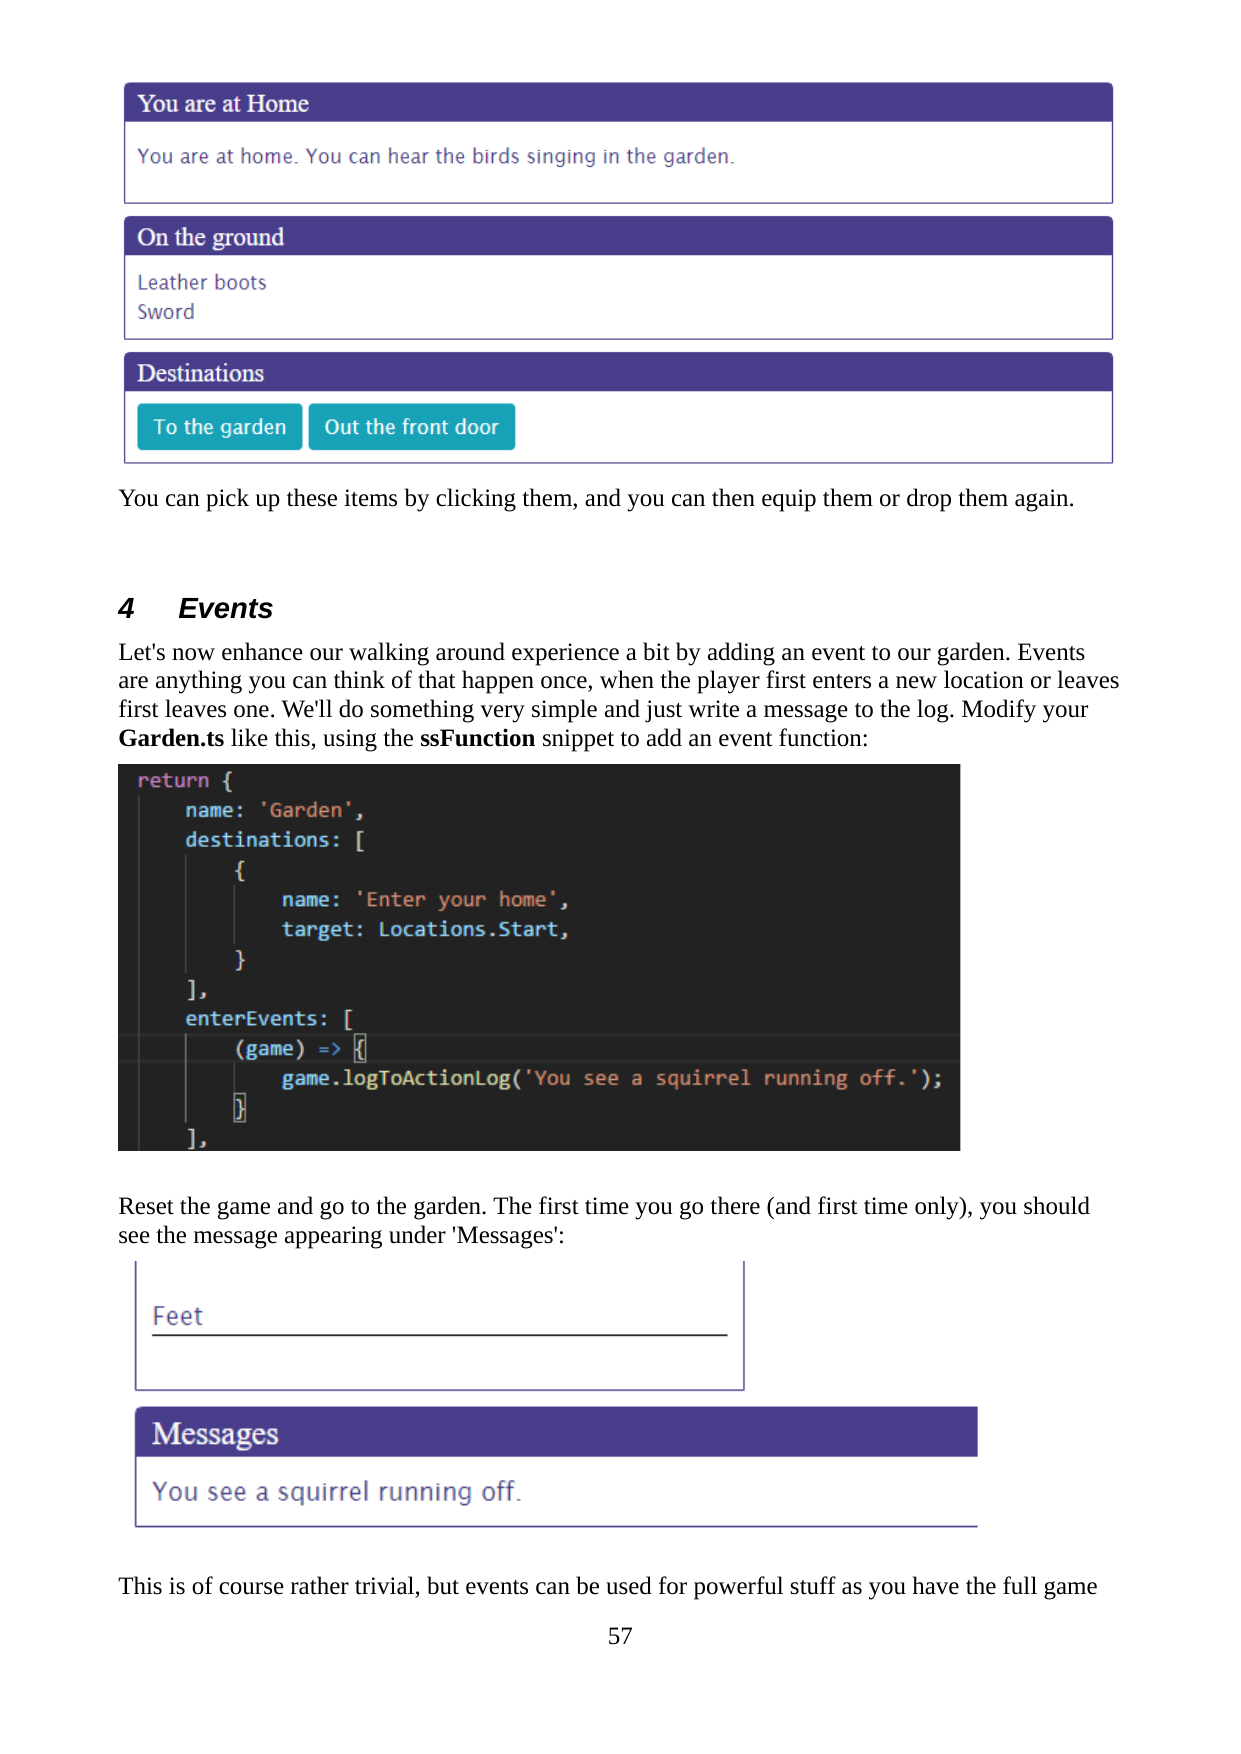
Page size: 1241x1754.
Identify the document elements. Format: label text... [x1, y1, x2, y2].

text Reset the game and go to the garden. The first time you go there (and first time only), you should see the message appearing under 'Messages': [118, 1191, 1122, 1249]
text You can pick up these items by clicking them, and you can then equip them or drop them again. [118, 483, 1122, 512]
text Let's now enhance our walking around experience a bit by adding an event to our garden. Events are anything you can think of that happen once, when the player first enters a new location or leaves first leaves one. We'll do something very simple and just write a message to the log. Modify your Garden.ts like this, using the ssFunction snippet to add an event function: [118, 637, 1122, 752]
text This is of course rather trivial, but events can be used for powerful stuff as you have the full game [118, 1571, 1122, 1600]
subtitle Events [118, 591, 1122, 624]
